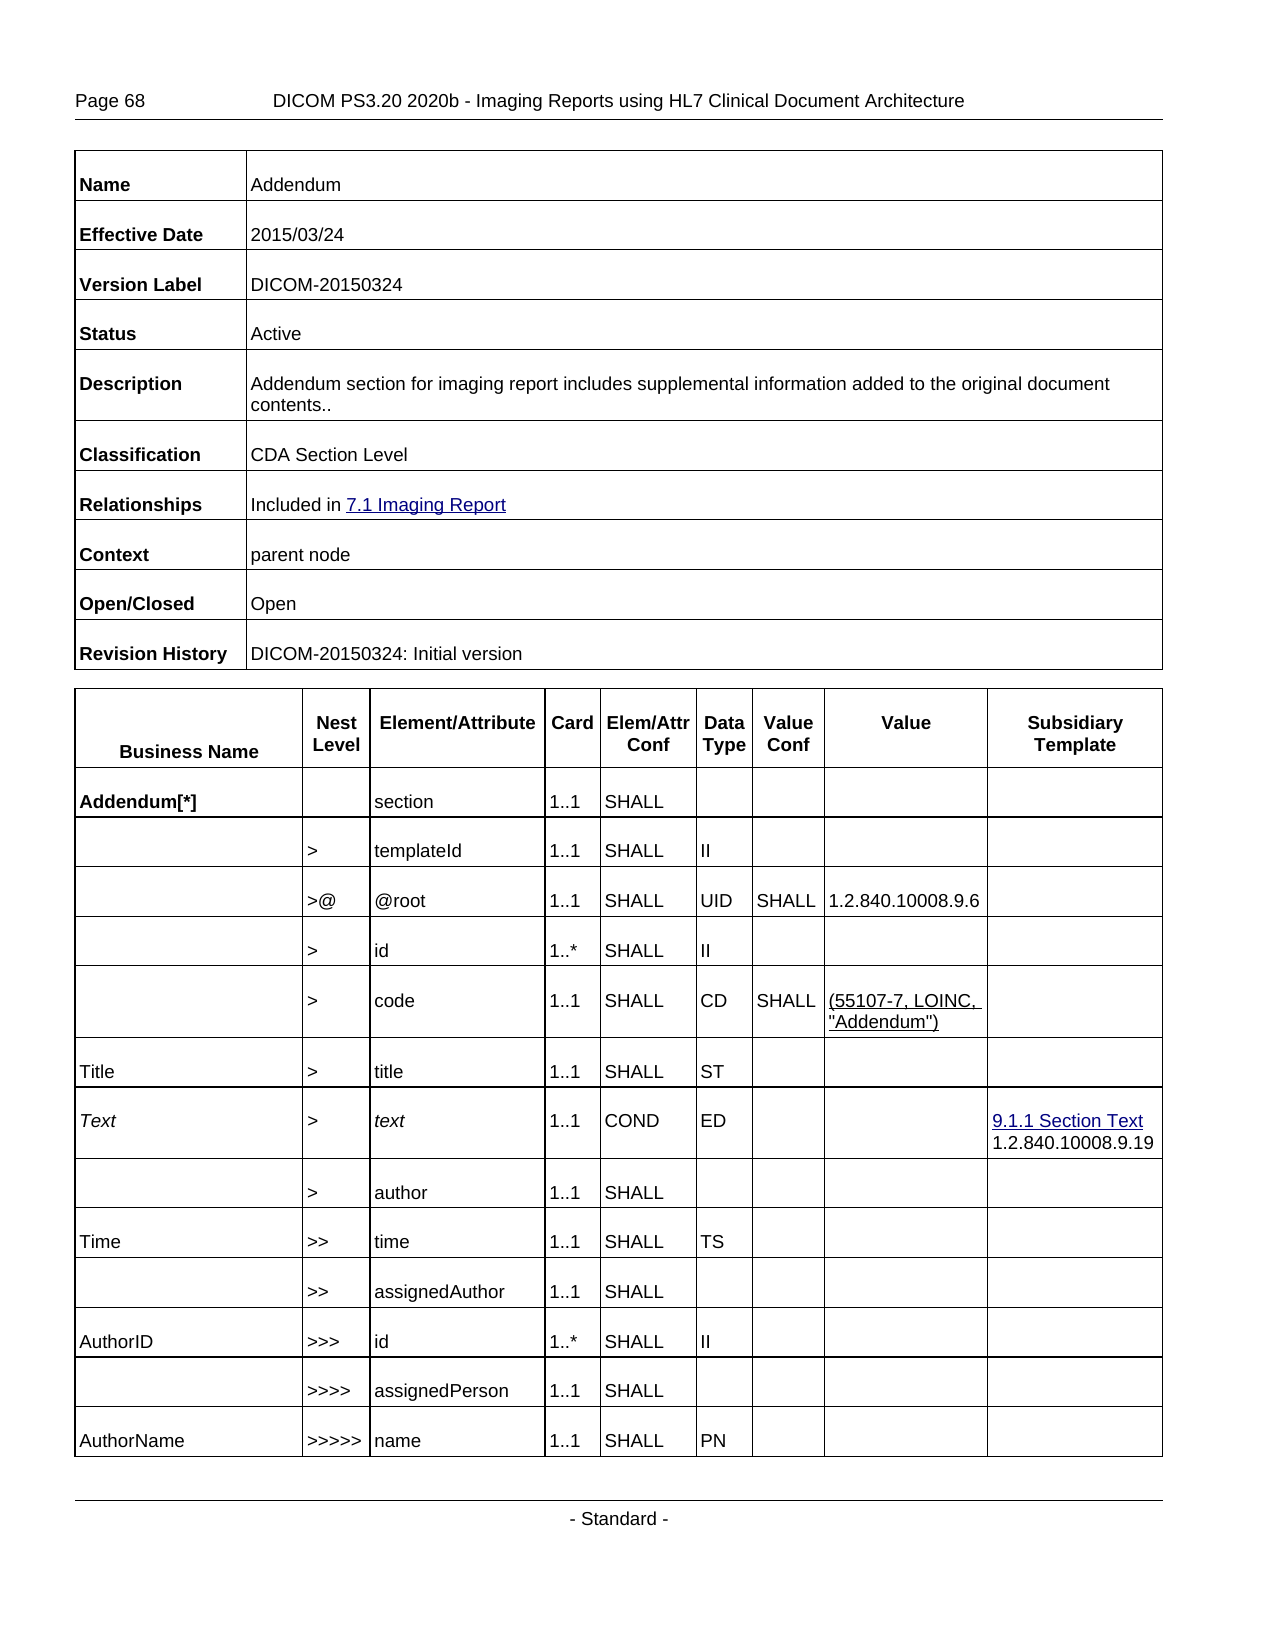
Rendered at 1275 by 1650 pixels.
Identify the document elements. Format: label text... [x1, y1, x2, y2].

table_cell @root [371, 867, 544, 916]
table_cell code [371, 966, 544, 1037]
table_cell [753, 1308, 824, 1356]
table_cell SHALL [753, 966, 824, 1037]
table_header Card [546, 689, 600, 767]
table_cell SHALL [601, 1358, 696, 1406]
table_cell [753, 917, 824, 965]
table_cell [988, 1159, 1162, 1207]
table_cell DICOM-20150324 [247, 250, 1162, 299]
table_cell Context [76, 520, 246, 569]
table_cell Active [247, 300, 1162, 349]
table_cell >> [303, 1208, 369, 1257]
table_cell Addendum[*] [76, 768, 302, 816]
table_cell > [303, 966, 369, 1037]
table_cell Included in 7.1 Imaging Report [247, 471, 1162, 519]
table_cell [76, 867, 302, 916]
table_cell id [371, 1308, 544, 1356]
table_cell > [303, 917, 369, 965]
table_header Value Conf [753, 689, 824, 767]
table_cell 1..1 [546, 1358, 600, 1406]
table_cell Open [247, 570, 1162, 619]
table_cell > [303, 1159, 369, 1207]
table_cell [697, 1159, 752, 1207]
table_cell [76, 1358, 302, 1406]
table_cell CDA Section Level [247, 421, 1162, 470]
table_cell UID [697, 867, 752, 916]
table_cell > [303, 1088, 369, 1158]
table_cell ST [697, 1038, 752, 1086]
table_cell SHALL [601, 867, 696, 916]
table_cell (55107-7, LOINC, "Addendum") [825, 966, 987, 1037]
table_cell [697, 768, 752, 816]
table_cell [697, 1358, 752, 1406]
table_cell [76, 1258, 302, 1307]
table_cell SHALL [753, 867, 824, 916]
table_cell [753, 1407, 824, 1456]
table_cell ED [697, 1088, 752, 1158]
table_cell >>>> [303, 1358, 369, 1406]
table_cell Revision History [76, 620, 246, 668]
table_cell 9.1.1 Section Text 1.2.840.10008.9.19 [988, 1088, 1162, 1158]
table_cell [988, 1407, 1162, 1456]
table_cell parent node [247, 520, 1162, 569]
table_cell [825, 1088, 987, 1158]
table_cell 1..* [546, 917, 600, 965]
table_cell [825, 818, 987, 866]
table_cell SHALL [601, 1308, 696, 1356]
table_cell assigned​Author [371, 1258, 544, 1307]
table_cell 1..1 [546, 1208, 600, 1257]
table_cell [988, 1308, 1162, 1356]
table_cell [753, 1258, 824, 1307]
table_header Nest Level [303, 689, 369, 767]
table_cell 1..1 [546, 1407, 600, 1456]
table_cell Open/Closed [76, 570, 246, 619]
table_cell [988, 867, 1162, 916]
table_cell title [371, 1038, 544, 1086]
table_cell Addendum [247, 151, 1162, 200]
table_cell 1..1 [546, 1038, 600, 1086]
table_cell 1.2.840.10008.9.6 [825, 867, 987, 916]
table_cell [988, 1258, 1162, 1307]
table_cell 1..1 [546, 768, 600, 816]
table_cell SHALL [601, 1407, 696, 1456]
table_cell Description [76, 350, 246, 420]
table_cell name [371, 1407, 544, 1456]
table_cell [753, 1208, 824, 1257]
table_cell [76, 966, 302, 1037]
table_header Subsidiary Template [988, 689, 1162, 767]
table_cell Addendum section for imaging report includes supplemental information added to the original document contents.. [247, 350, 1162, 420]
table_cell [753, 1088, 824, 1158]
table_cell SHALL [601, 1208, 696, 1257]
table_cell >> [303, 1258, 369, 1307]
table_cell [303, 768, 369, 816]
table_cell [825, 1407, 987, 1456]
table_cell Status [76, 300, 246, 349]
table_cell PN [697, 1407, 752, 1456]
table_cell COND [601, 1088, 696, 1158]
table_cell > [303, 818, 369, 866]
table_cell SHALL [601, 1159, 696, 1207]
table_cell [825, 1159, 987, 1207]
table_cell TS [697, 1208, 752, 1257]
table_cell time [371, 1208, 544, 1257]
table_cell >>> [303, 1308, 369, 1356]
table_cell Name [76, 151, 246, 200]
table_cell text [371, 1088, 544, 1158]
table_cell II [697, 818, 752, 866]
table_cell [988, 917, 1162, 965]
table_cell > [303, 1038, 369, 1086]
table_cell Time [76, 1208, 302, 1257]
table_cell [825, 917, 987, 965]
table_cell Effective Date [76, 201, 246, 249]
table_cell template​Id [371, 818, 544, 866]
table_cell [825, 768, 987, 816]
table_header Data Type [697, 689, 752, 767]
table_cell DICOM-20150324: Initial version [247, 620, 1162, 668]
table_cell SHALL [601, 966, 696, 1037]
table_header Element/​Attribute [371, 689, 544, 767]
table_cell Author​ID [76, 1308, 302, 1356]
table_cell [76, 818, 302, 866]
table_cell [988, 1358, 1162, 1406]
table_cell [988, 1208, 1162, 1257]
table_cell [825, 1358, 987, 1406]
table_cell [753, 1358, 824, 1406]
table_cell Title [76, 1038, 302, 1086]
table_cell SHALL [601, 1038, 696, 1086]
table_cell [753, 1159, 824, 1207]
table_cell [988, 768, 1162, 816]
table_cell Author​Name [76, 1407, 302, 1456]
table_cell [76, 1159, 302, 1207]
table_cell 1..1 [546, 966, 600, 1037]
table_cell [988, 818, 1162, 866]
table_cell >@ [303, 867, 369, 916]
table_header Value [825, 689, 987, 767]
table_cell id [371, 917, 544, 965]
table_cell 1..1 [546, 1088, 600, 1158]
table_cell 1..1 [546, 1258, 600, 1307]
table_cell 2015/03/24 [247, 201, 1162, 249]
table_cell [753, 818, 824, 866]
table_cell 1..1 [546, 867, 600, 916]
table_cell [697, 1258, 752, 1307]
table_cell [825, 1038, 987, 1086]
table_cell author [371, 1159, 544, 1207]
table_cell section [371, 768, 544, 816]
table_cell >>>>> [303, 1407, 369, 1456]
table_cell II [697, 1308, 752, 1356]
table_cell [825, 1308, 987, 1356]
table_cell SHALL [601, 1258, 696, 1307]
table_cell [825, 1258, 987, 1307]
table_cell 1..* [546, 1308, 600, 1356]
table_cell 1..1 [546, 818, 600, 866]
table_cell II [697, 917, 752, 965]
table_cell [76, 917, 302, 965]
table_cell [753, 1038, 824, 1086]
table_header Business Name [76, 689, 302, 767]
table_cell SHALL [601, 917, 696, 965]
table_cell Text [76, 1088, 302, 1158]
table_cell Version Label [76, 250, 246, 299]
table_cell [825, 1208, 987, 1257]
table_cell [753, 768, 824, 816]
table_header Elem/Attr Conf [601, 689, 696, 767]
table_cell Classification [76, 421, 246, 470]
table_cell Relationships [76, 471, 246, 519]
table_cell 1..1 [546, 1159, 600, 1207]
table_cell assigned​Person [371, 1358, 544, 1406]
table_cell SHALL [601, 768, 696, 816]
table_cell [988, 966, 1162, 1037]
table_cell CD [697, 966, 752, 1037]
table_cell SHALL [601, 818, 696, 866]
table_cell [988, 1038, 1162, 1086]
